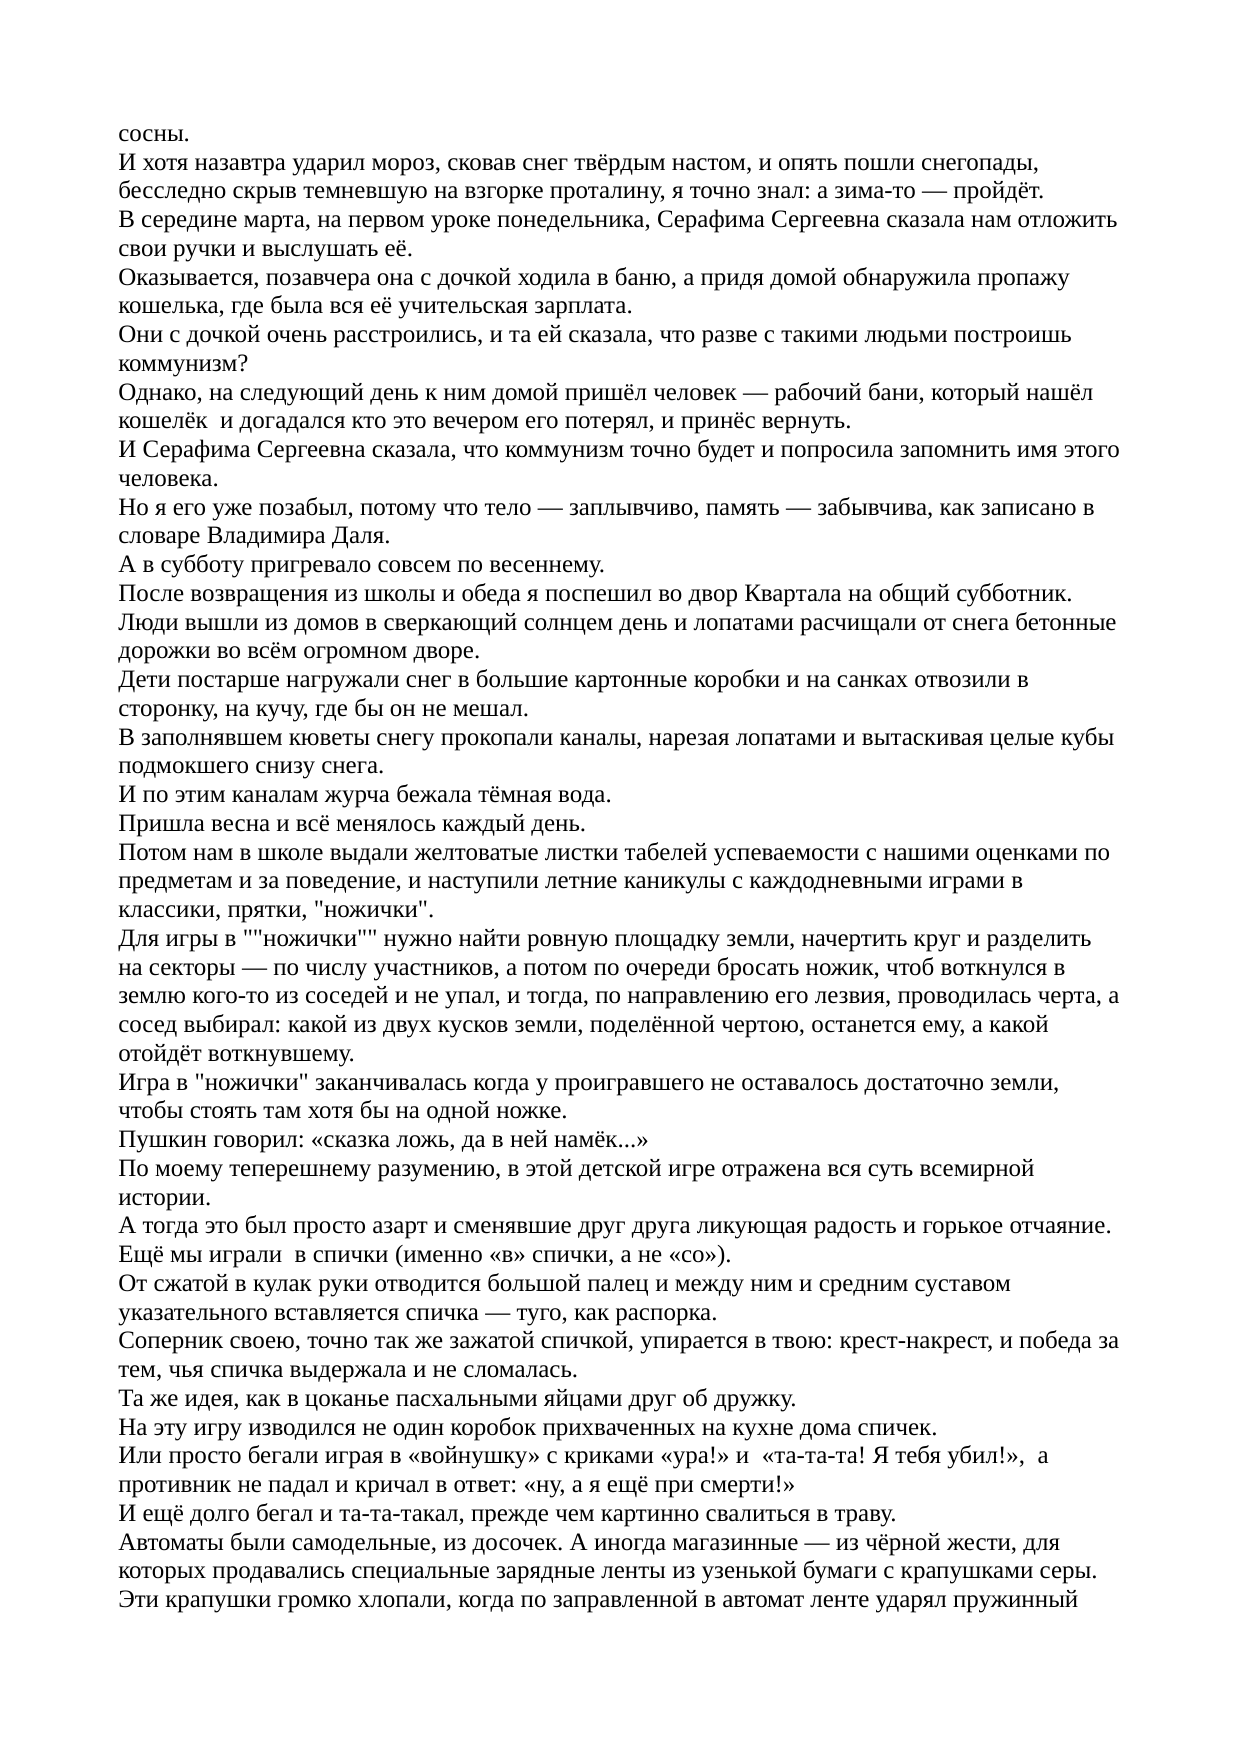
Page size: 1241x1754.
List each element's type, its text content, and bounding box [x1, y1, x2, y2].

text А в субботу пригревало совсем по весеннему. [118, 549, 1122, 578]
text Оказывается, позавчера она с дочкой ходила в баню, а придя домой обнаружила пропажу кошелька, где была вся её учительская зарплата. [118, 262, 1122, 319]
text И ещё долго бегал и та-та-такал, прежде чем картинно свалиться в траву. [118, 1498, 1122, 1527]
text От сжатой в кулак руки отводится большой палец и между ним и средним суставом указательного вставляется спичка — туго, как распорка. [118, 1268, 1122, 1326]
text Пушкин говорил: «сказка ложь, да в ней намёк...» [118, 1124, 1122, 1153]
text Дети постарше нагружали снег в большие картонные коробки и на санках отвозили в сторонку, на кучу, где бы он не мешал. [118, 664, 1122, 722]
text Или просто бегали играя в «войнушку» с криками «ура!» и «та-та-та! Я тебя убил!», а противник не падал и кричал в ответ: «ну, а я ещё при смерти!» [118, 1441, 1122, 1498]
text Ещё мы играли в спички (именно «в» спички, а не «со»). [118, 1239, 1122, 1268]
text Они с дочкой очень расстроились, и та ей сказала, что разве с такими людьми построишь коммунизм? [118, 319, 1122, 377]
text Эти крапушки громко хлопали, когда по заправленной в автомат ленте ударял пружинный [118, 1584, 1122, 1613]
text После возвращения из школы и обеда я поспешил во двор Квартала на общий субботник. [118, 578, 1122, 607]
text Соперник своею, точно так же зажатой спичкой, упирается в твою: крест-накрест, и победа за тем, чья спичка выдержала и не сломалась. [118, 1326, 1122, 1383]
text По моему теперешнему разумению, в этой детской игре отражена вся суть всемирной истории. [118, 1153, 1122, 1211]
text Однако, на следующий день к ним домой пришёл человек — рабочий бани, который нашёл кошелёк и догадался кто это вечером его потерял, и принёс вернуть. [118, 377, 1122, 434]
text Игра в "ножички" заканчивалась когда у проигравшего не оставалось достаточно земли, чтобы стоять там хотя бы на одной ножке. [118, 1067, 1122, 1124]
text Пришла весна и всё менялось каждый день. [118, 808, 1122, 837]
text А тогда это был просто азарт и сменявшие друг друга ликующая радость и горькое отчаяние. [118, 1211, 1122, 1239]
text Люди вышли из домов в сверкающий солнцем день и лопатами расчищали от снега бетонные дорожки во всём огромном дворе. [118, 607, 1122, 664]
text Но я его уже позабыл, потому что тело — заплывчиво, память — забывчива, как записано в словаре Владимира Даля. [118, 492, 1122, 549]
text Для игры в ""ножички"" нужно найти ровную площадку земли, начертить круг и разделить на секторы — по числу участников, а потом по очереди бросать ножик, чтоб воткнулся в землю кого-то из соседей и не упал, и тогда, по направлению его лезвия, проводилась черта, а сосед выбирал: какой из двух кусков земли, поделённой чертою, останется ему, а какой отойдёт воткнувшему. [118, 923, 1122, 1067]
text сосны. [118, 118, 1122, 147]
text В заполнявшем кюветы снегу прокопали каналы, нарезая лопатами и вытаскивая целые кубы подмокшего снизу снега. [118, 722, 1122, 779]
text На эту игру изводился не один коробок прихваченных на кухне дома спичек. [118, 1412, 1122, 1441]
text И хотя назавтра ударил мороз, сковав снег твёрдым настом, и опять пошли снегопады, бесследно скрыв темневшую на взгорке проталину, я точно знал: а зима-то — пройдёт. [118, 147, 1122, 204]
text В середине марта, на первом уроке понедельника, Серафима Сергеевна сказала нам отложить свои ручки и выслушать её. [118, 204, 1122, 262]
text Потом нам в школе выдали желтоватые листки табелей успеваемости с нашими оценками по предметам и за поведение, и наступили летние каникулы с каждодневными играми в классики, прятки, "ножички". [118, 837, 1122, 923]
text Автоматы были самодельные, из досочек. А иногда магазинные — из чёрной жести, для которых продавались специальные зарядные ленты из узенькой бумаги с крапушками серы. [118, 1527, 1122, 1584]
text И по этим каналам журча бежала тёмная вода. [118, 779, 1122, 808]
text И Серафима Сергеевна сказала, что коммунизм точно будет и попросила запомнить имя этого человека. [118, 434, 1122, 492]
text Та же идея, как в цоканье пасхальными яйцами друг об дружку. [118, 1383, 1122, 1412]
